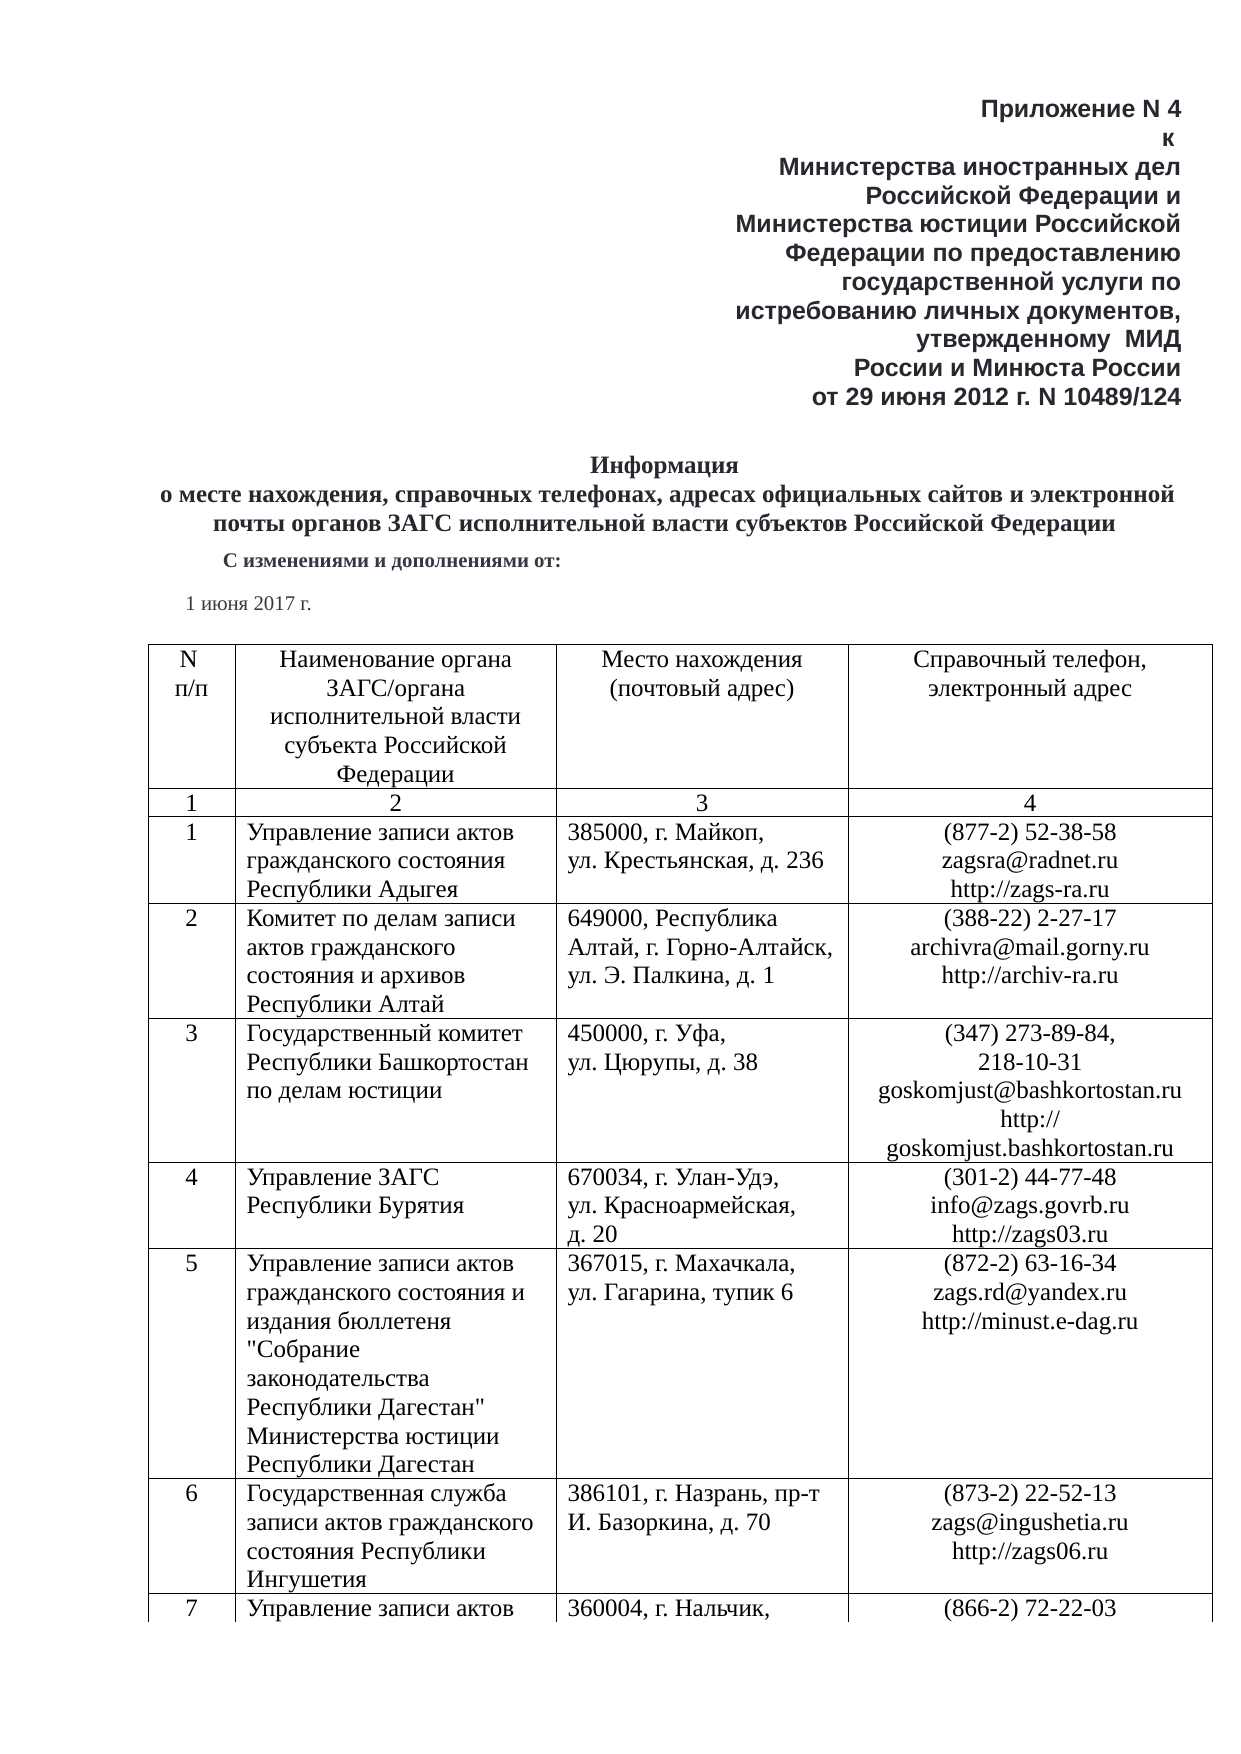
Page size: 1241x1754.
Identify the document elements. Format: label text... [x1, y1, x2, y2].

table_cell 7 [149, 1594, 235, 1622]
table_cell 649000, Республика Алтай, г. Горно-Алтайск, ул. Э. Палкина, д. 1 [557, 904, 848, 1018]
table_cell Управление ЗАГС Республики Бурятия [236, 1163, 556, 1248]
subtitle Информация о месте нахождения, справочных телефонах, адресах официальных сайтов и электронной почты органов ЗАГС исполнительной власти субъектов Российской Федерации [148, 451, 1181, 537]
table_cell 6 [149, 1479, 235, 1593]
table_cell 1 [149, 789, 235, 816]
table_cell (388-22) 2-27-17 archivra@mail.gorny.ru http://archiv-ra.ru [849, 904, 1212, 1018]
table_cell 2 [149, 904, 235, 1018]
table_header Справочный телефон, электронный адрес [849, 645, 1212, 788]
table_cell Комитет по делам записи актов гражданского состояния и архивов Республики Алтай [236, 904, 556, 1018]
table_cell (301-2) 44-77-48 info@zags.govrb.ru http://zags03.ru [849, 1163, 1212, 1248]
text Приложение N 4 к Министерства иностранных дел Российской Федерации и Министерства юстиции Российской Федерации по предоставлению государственной услуги по истребованию личных документов, утвержденному МИД России и Минюста России от 29 июня 2012 г. N 10489/124 [148, 94, 1181, 411]
table_cell 2 [236, 789, 556, 816]
table_cell 670034, г. Улан-Удэ, ул. Красноармейская, д. 20 [557, 1163, 848, 1248]
table_cell Управление записи актов гражданского состояния Республики Адыгея [236, 817, 556, 903]
table_cell 450000, г. Уфа, ул. Цюрупы, д. 38 [557, 1019, 848, 1162]
table_cell (877-2) 52-38-58 zagsra@radnet.ru http://zags-ra.ru [849, 817, 1212, 903]
table_header Место нахождения (почтовый адрес) [557, 645, 848, 788]
table_cell Государственная служба записи актов гражданского состояния Республики Ингушетия [236, 1479, 556, 1593]
table_cell 3 [557, 789, 848, 816]
table_header N п/п [149, 645, 235, 788]
table_header Наименование органа ЗАГС/органа исполнительной власти субъекта Российской Федерации [236, 645, 556, 788]
table_cell 4 [849, 789, 1212, 816]
table_cell 5 [149, 1249, 235, 1478]
text С изменениями и дополнениями от: [148, 548, 1181, 572]
text 1 июня 2017 г. [185, 591, 1144, 615]
table_cell 1 [149, 817, 235, 903]
table_cell 3 [149, 1019, 235, 1162]
table_cell 367015, г. Махачкала, ул. Гагарина, тупик 6 [557, 1249, 848, 1478]
table_cell Государственный комитет Республики Башкортостан по делам юстиции [236, 1019, 556, 1162]
table_cell 385000, г. Майкоп, ул. Крестьянская, д. 236 [557, 817, 848, 903]
table_cell 386101, г. Назрань, пр-т И. Базоркина, д. 70 [557, 1479, 848, 1593]
table_cell 360004, г. Нальчик, [557, 1594, 848, 1622]
table_cell Управление записи актов [236, 1594, 556, 1622]
table_cell (866-2) 72-22-03 [849, 1594, 1212, 1622]
table_cell 4 [149, 1163, 235, 1248]
table_cell (873-2) 22-52-13 zags@ingushetia.ru http://zags06.ru [849, 1479, 1212, 1593]
table_cell Управление записи актов гражданского состояния и издания бюллетеня "Собрание законодательства Республики Дагестан" Министерства юстиции Республики Дагестан [236, 1249, 556, 1478]
table_cell (872-2) 63-16-34 zags.rd@yandex.ru http://minust.e-dag.ru [849, 1249, 1212, 1478]
table_cell (347) 273-89-84, 218-10-31 goskomjust@bashkortostan.ru http://goskomjust.bashkortostan.ru [849, 1019, 1212, 1162]
